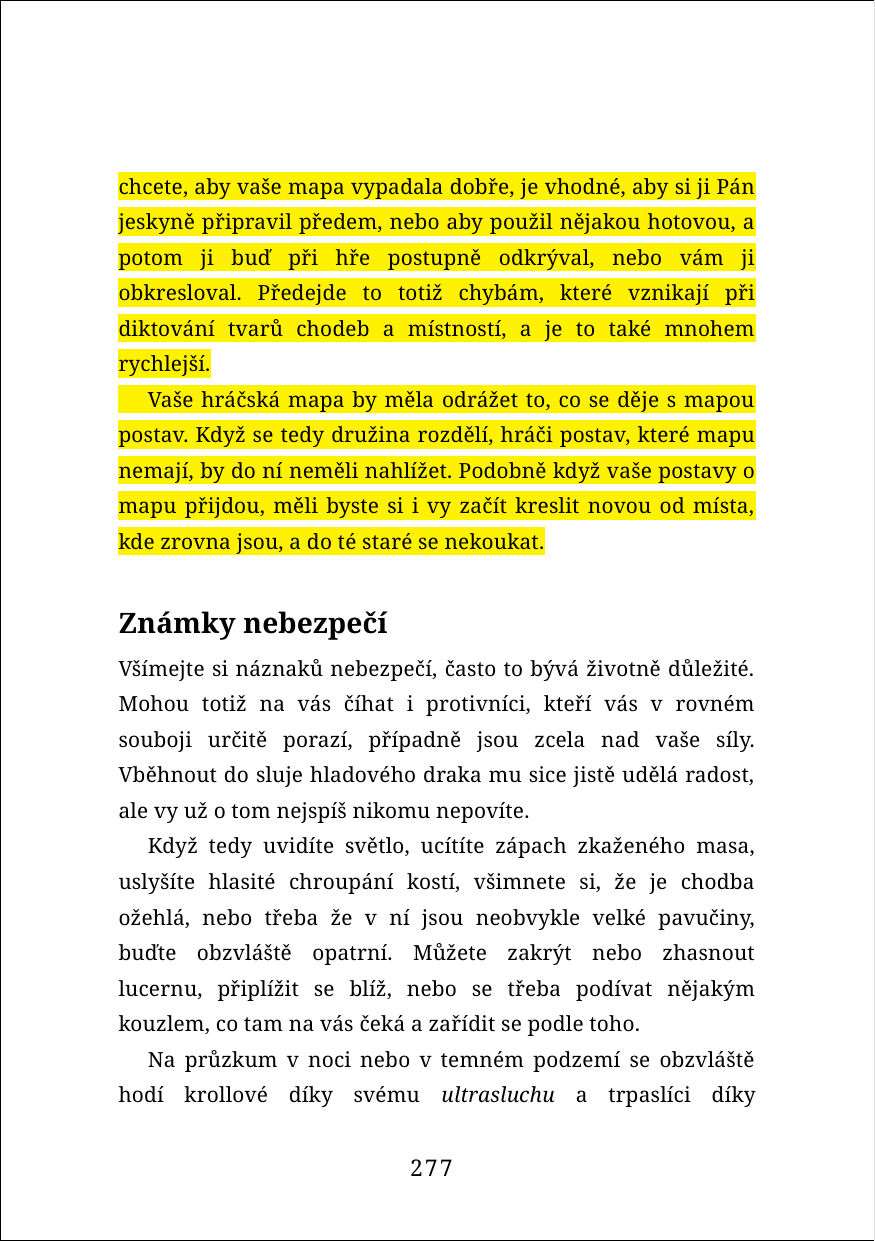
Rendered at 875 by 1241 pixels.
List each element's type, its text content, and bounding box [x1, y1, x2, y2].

text chcete, aby vaše mapa vypadala dobře, je vhodné, aby si ji Pán jeskyně připravil předem, nebo aby použil nějakou hotovou, a potom ji buď při hře postupně odkrýval, nebo vám ji obkresloval. Předejde to totiž chybám, které vznikají při diktování tvarů chodeb a místností, a je to také mnohem rychlejší. Vaše hráčská mapa by měla odrážet to, co se děje s mapou postav. Když se tedy družina rozdělí, hráči postav, které mapu nemají, by do ní neměli nahlížet. Podobně když vaše postavy o mapu přijdou, měli byste si i vy začít kreslit novou od místa, kde zrovna jsou, a do té staré se nekoukat. [118, 172, 756, 555]
subtitle Známky nebezpečí [118, 604, 756, 642]
text Všímejte si náznaků nebezpečí, často to bývá životně důležité. Mohou totiž na vás číhat i protivníci, kteří vás v rovném souboji určitě porazí, případně jsou zcela nad vaše síly. Vběhnout do sluje hladového draka mu sice jistě udělá radost, ale vy už o tom nejspíš nikomu nepovíte. Když tedy uvidíte světlo, ucítíte zápach zkaženého masa, uslyšíte hlasité chroupání kostí, všimnete si, že je chodba ožehlá, nebo třeba že v ní jsou neobvykle velké pavučiny, buďte obzvláště opatrní. Můžete zakrýt nebo zhasnout lucernu, připlížit se blíž, nebo se třeba podívat nějakým kouzlem, co tam na vás čeká a zařídit se podle toho. Na průzkum v noci nebo v temném podzemí se obzvláště hodí krollové díky svému ultrasluchu a trpaslíci díky [118, 654, 756, 1109]
